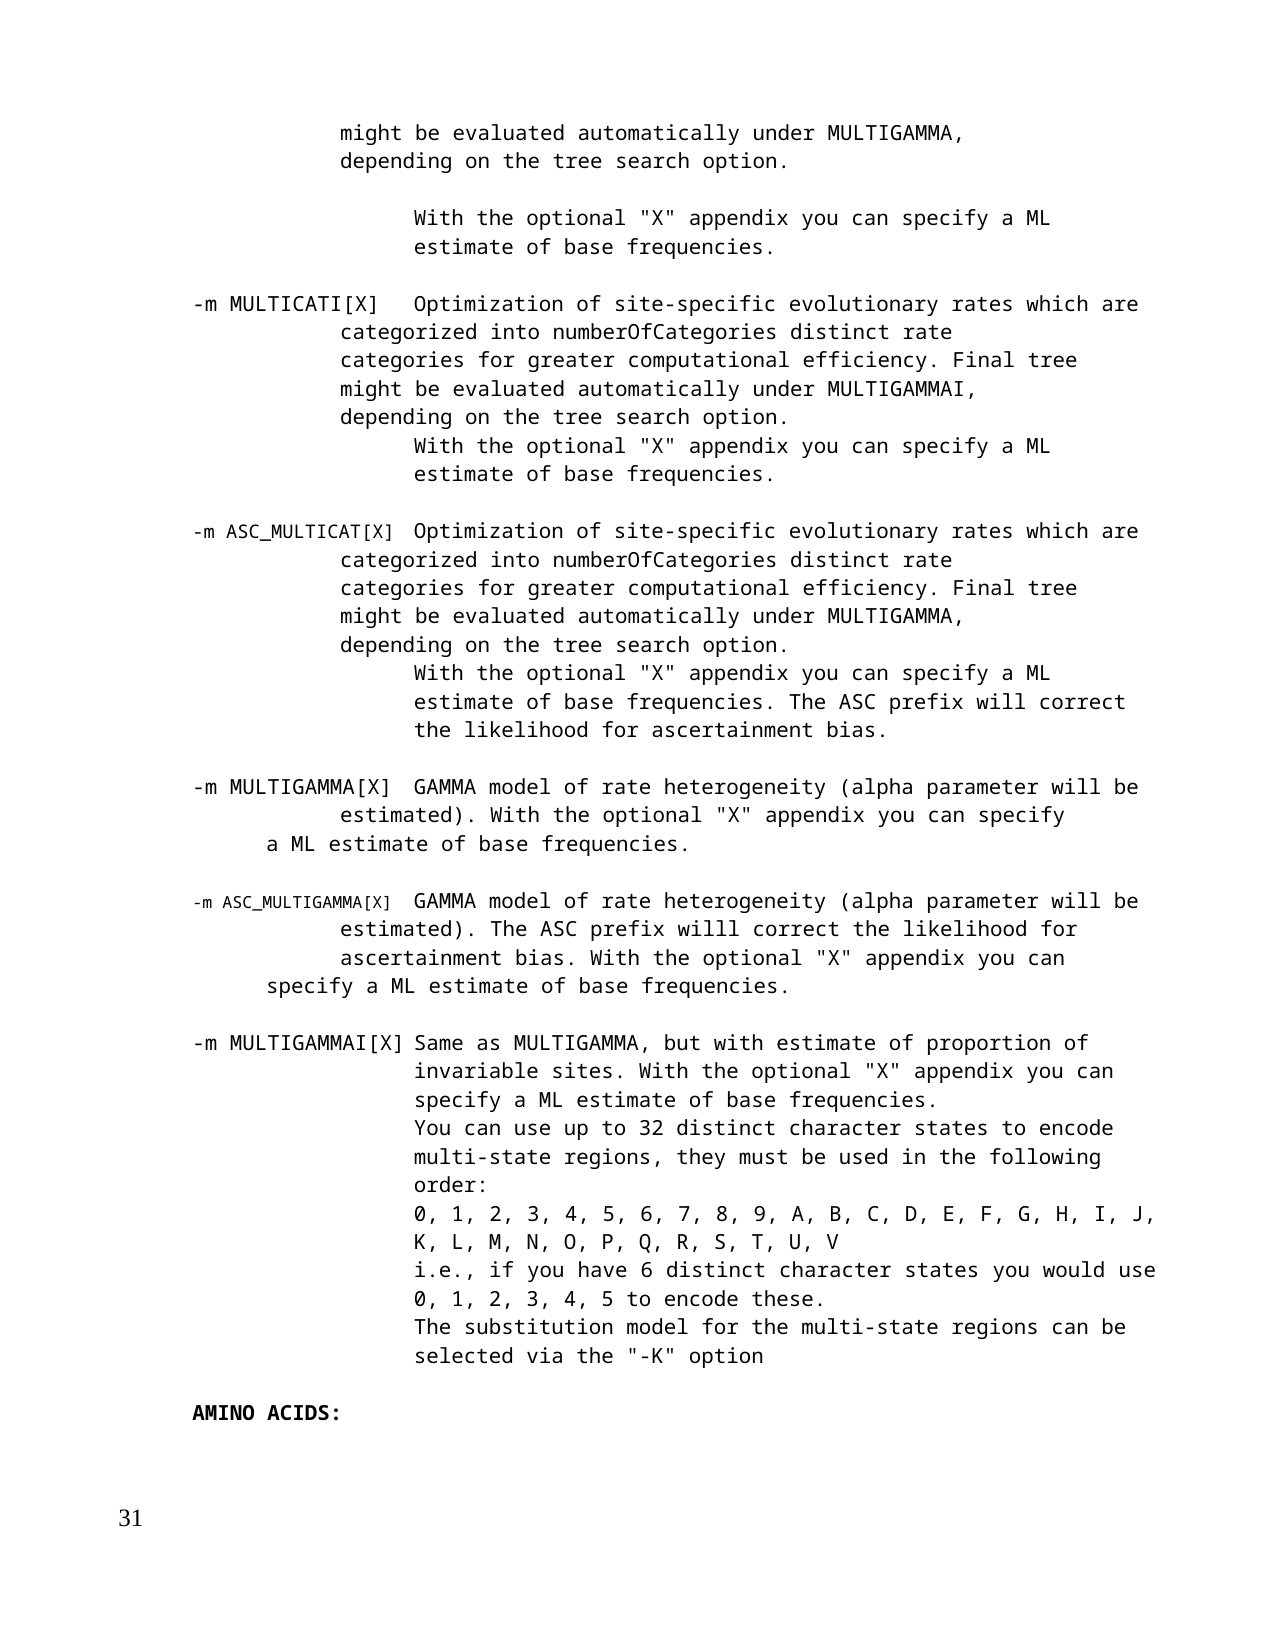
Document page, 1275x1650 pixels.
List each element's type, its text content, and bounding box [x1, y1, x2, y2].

text -m MULTIGAMMAI[X] Same as MULTIGAMMA, but with estimate of proportion of invariable sites. With the optional "X" appendix you can specify a ML estimate of base frequencies. [118, 1028, 1157, 1113]
text -m ASC_MULTIGAMMA[X] GAMMA model of rate heterogeneity (alpha parameter will be estimated). The ASC prefix willl correct the likelihood for ascertainment bias. With the optional "X" appendix you can specify a ML estimate of base frequencies. [118, 886, 1157, 1000]
text The substitution model for the multi-state regions can be selected via the "-K" option [118, 1312, 1157, 1369]
text With the optional "X" appendix you can specify a ML estimate of base frequencies. [118, 203, 1157, 260]
text With the optional "X" appendix you can specify a ML estimate of base frequencies. [118, 431, 1157, 488]
text -m MULTICATI[X] Optimization of site-specific evolutionary rates which are categorized into numberOfCategories distinct rate categories for greater computational efficiency. Final tree might be evaluated automatically under MULTIGAMMAI, depending on the tree search option. [118, 289, 1157, 431]
text i.e., if you have 6 distinct character states you would use 0, 1, 2, 3, 4, 5 to encode these. [118, 1256, 1157, 1312]
text AMINO ACIDS: [118, 1398, 1157, 1426]
text might be evaluated automatically under MULTIGAMMA, depending on the tree search option. [118, 118, 1157, 175]
text You can use up to 32 distinct character states to encode multi-state regions, they must be used in the following order: [118, 1113, 1157, 1199]
text 0, 1, 2, 3, 4, 5, 6, 7, 8, 9, A, B, C, D, E, F, G, H, I, J, K, L, M, N, O, P, Q, R, S, T, U, V [118, 1199, 1157, 1256]
text -m ASC_MULTICAT[X] Optimization of site-specific evolutionary rates which are categorized into numberOfCategories distinct rate categories for greater computational efficiency. Final tree might be evaluated automatically under MULTIGAMMA, depending on the tree search option. [118, 516, 1157, 658]
text With the optional "X" appendix you can specify a ML estimate of base frequencies. The ASC prefix will correct the likelihood for ascertainment bias. [118, 658, 1157, 744]
text -m MULTIGAMMA[X] GAMMA model of rate heterogeneity (alpha parameter will be estimated). With the optional "X" appendix you can specify a ML estimate of base frequencies. [118, 772, 1157, 857]
